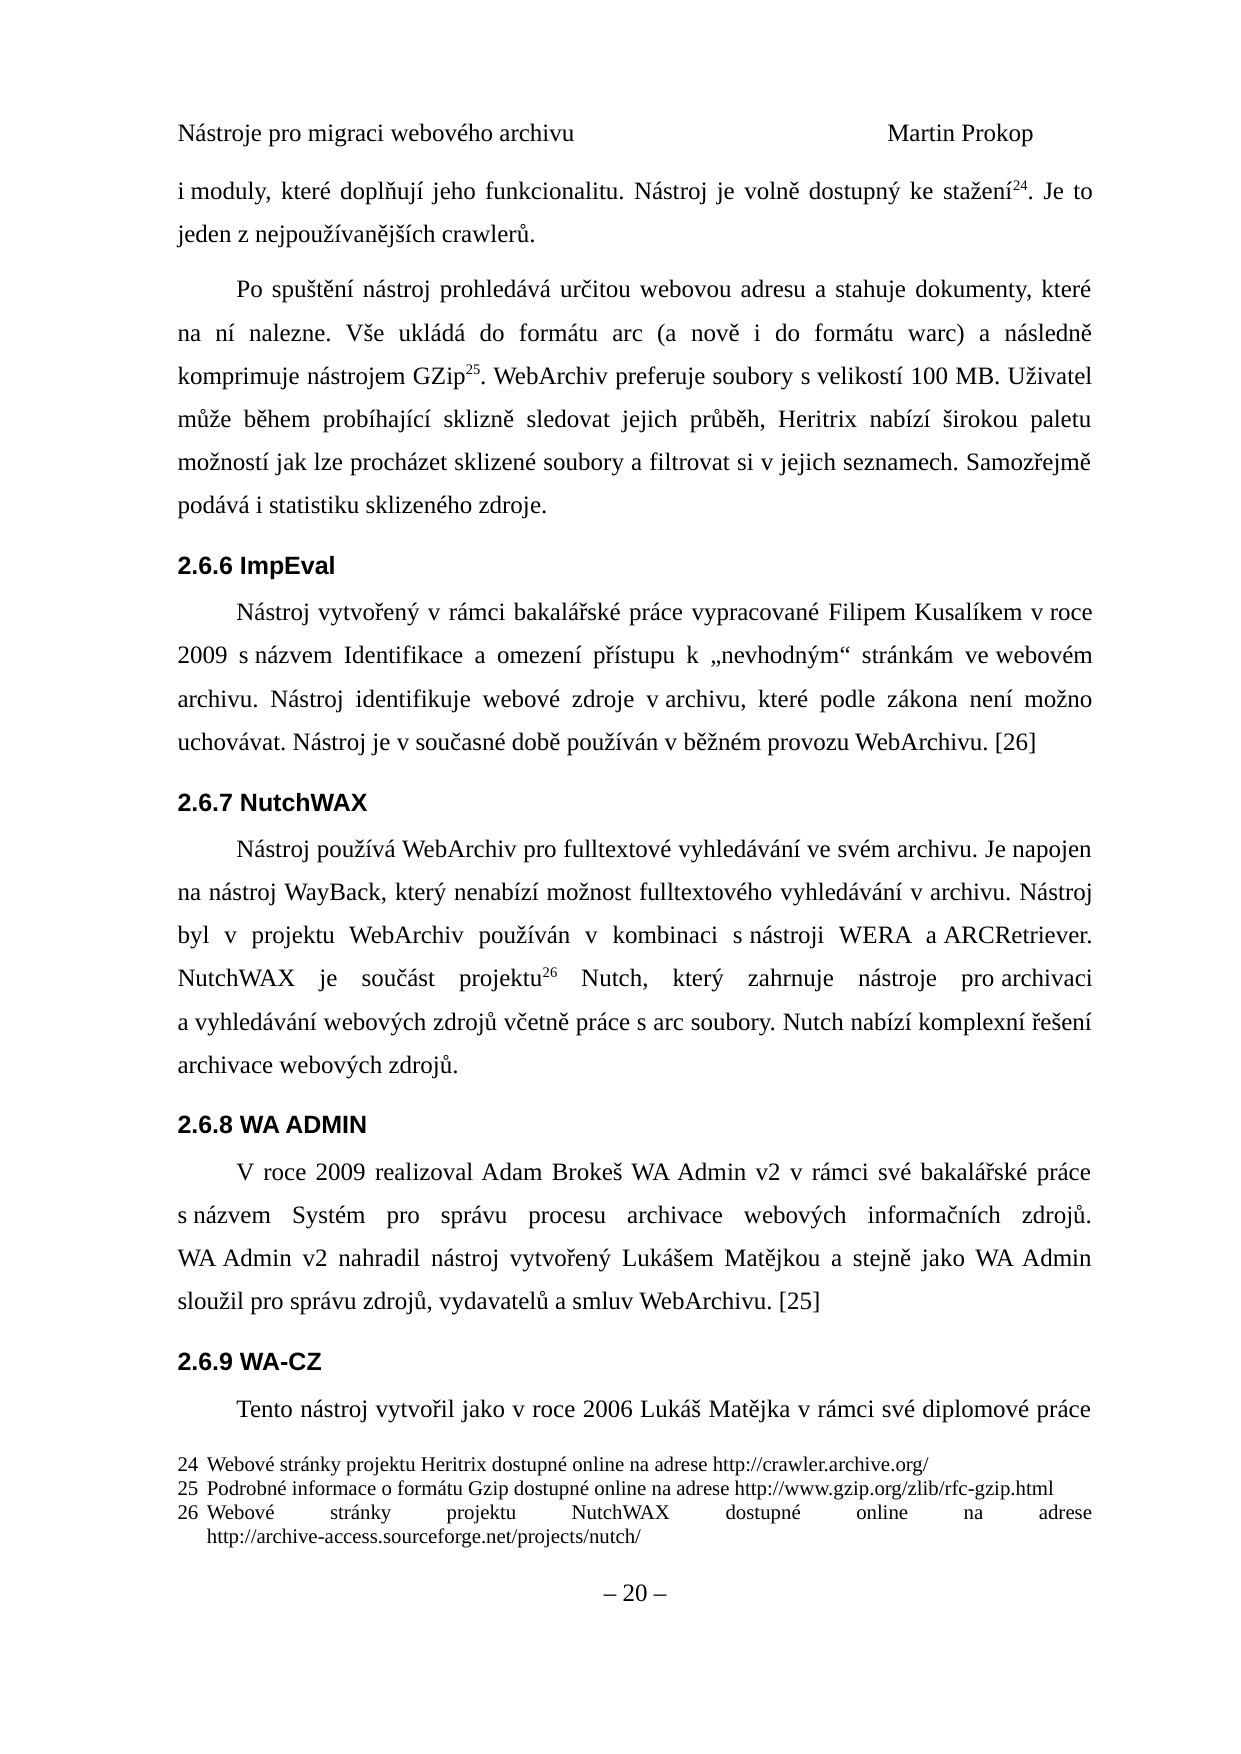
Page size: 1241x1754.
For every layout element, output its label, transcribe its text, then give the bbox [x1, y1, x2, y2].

text Webové stránky projektu NutchWAX dostupné online na adrese http://archive-access.sourceforge.net/projects/nutch/ [177, 1500, 1093, 1548]
text Podrobné informace o formátu Gzip dostupné online na adrese http://www.gzip.org/zlib/rfc-gzip.html [177, 1476, 1093, 1500]
subtitle 2.6.9 WA-CZ [177, 1347, 1093, 1376]
text Webové stránky projektu Heritrix dostupné online na adrese http://crawler.archive.org/ [177, 1452, 1093, 1476]
text Nástroj vytvořený v rámci bakalářské práce vypracované Filipem Kusalíkem v roce 2009 s názvem Identifikace a omezení přístupu k „nevhodným“ stránkám ve webovém archivu. Nástroj identifikuje webové zdroje v archivu, které podle zákona není možno uchovávat. Nástroj je v současné době používán v běžném provozu WebArchivu. [26] [177, 597, 1093, 756]
subtitle 2.6.8 WA ADMIN [177, 1111, 1093, 1139]
text Nástroj používá WebArchiv pro fulltextové vyhledávání ve svém archivu. Je napojen na nástroj WayBack, který nenabízí možnost fulltextového vyhledávání v archivu. Nástroj byl v projektu WebArchiv používán v kombinaci s nástroji WERA a ARCRetriever. NutchWAX je součást projektu Nutch, který zahrnuje nástroje pro archivaci a vyhledávání webových zdrojů včetně práce s arc soubory. Nutch nabízí komplexní řešení archivace webových zdrojů. [177, 834, 1093, 1078]
text Tento nástroj vytvořil jako v roce 2006 Lukáš Matějka v rámci své diplomové práce [177, 1394, 1093, 1422]
subtitle 2.6.7 NutchWAX [177, 788, 1093, 816]
subtitle 2.6.6 ImpEval [177, 551, 1093, 580]
text Po spuštění nástroj prohledává určitou webovou adresu a stahuje dokumenty, které na ní nalezne. Vše ukládá do formátu arc (a nově i do formátu warc) a následně komprimuje nástrojem GZip. WebArchiv preferuje soubory s velikostí 100 MB. Uživatel může během probíhající sklizně sledovat jejich průběh, Heritrix nabízí širokou paletu možností jak lze procházet sklizené soubory a filtrovat si v jejich seznamech. Samozřejmě podává i statistiku sklizeného zdroje. [177, 274, 1093, 519]
text V roce 2009 realizoval Adam Brokeš WA Admin v2 v rámci své bakalářské práce s názvem Systém pro správu procesu archivace webových informačních zdrojů. WA Admin v2 nahradil nástroj vytvořený Lukášem Matějkou a stejně jako WA Admin sloužil pro správu zdrojů, vydavatelů a smluv WebArchivu. [25] [177, 1157, 1093, 1315]
text i moduly, které doplňují jeho funkcionalitu. Nástroj je volně dostupný ke stažení. Je to jeden z nejpoužívanějších crawlerů. [177, 176, 1093, 248]
